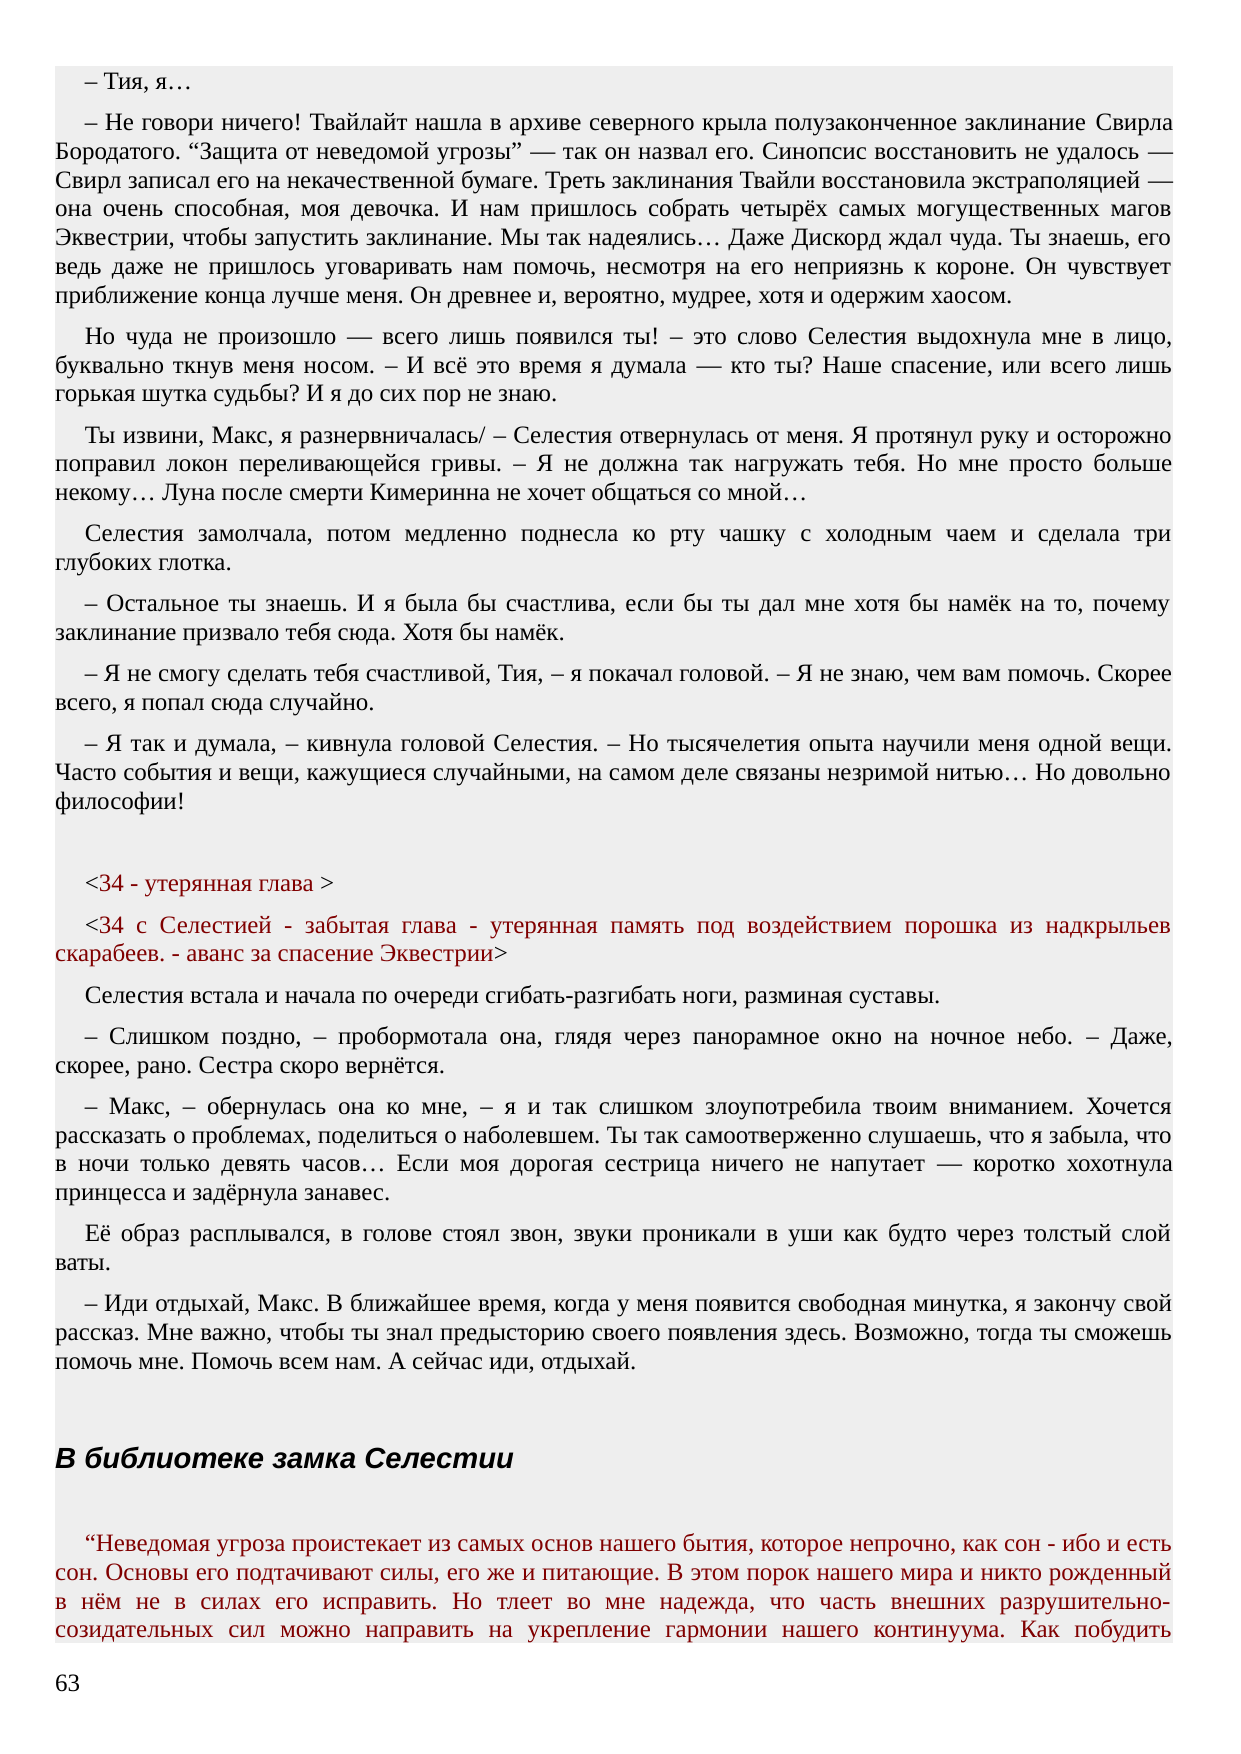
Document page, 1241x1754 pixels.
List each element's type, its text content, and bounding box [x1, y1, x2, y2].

text – Макс, – обернулась она ко мне, – я и так слишком злоупотребила твоим вниманием. Хочется рассказать о проблемах, поделиться о наболевшем. Ты так самоотверженно слушаешь, что я забыла, что в ночи только девять часов… Если моя дорогая сестрица ничего не напутает — коротко хохотнула принцесса и задёрнула занавес. [55, 1091, 1173, 1206]
text Но чуда не произошло — всего лишь появился ты! – это слово Селестия выдохнула мне в лицо, буквально ткнув меня носом. – И всё это время я думала — кто ты? Наше спасение, или всего лишь горькая шутка судьбы? И я до сих пор не знаю. [55, 321, 1173, 407]
text – Не говори ничего! Твайлайт нашла в архиве северного крыла полузаконченное заклинание Cвирла Бородатого. “Защита от неведомой угрозы” — так он назвал его. Синопсис восстановить не удалось — Свирл записал его на некачественной бумаге. Треть заклинания Твайли восстановила экстраполяцией — она очень способная, моя девочка. И нам пришлось собрать четырёх самых могущественных магов Эквестрии, чтобы запустить заклинание. Мы так надеялись… Даже Дискорд ждал чуда. Ты знаешь, его ведь даже не пришлось уговаривать нам помочь, несмотря на его неприязнь к короне. Он чувствует приближение конца лучше меня. Он древнее и, вероятно, мудрее, хотя и одержим хаосом. [55, 107, 1173, 308]
text – Тия, я… [55, 66, 1173, 95]
text – Я не смогу сделать тебя счастливой, Тия, – я покачал головой. – Я не знаю, чем вам помочь. Скорее всего, я попал сюда случайно. [55, 658, 1173, 716]
text – Остальное ты знаешь. И я была бы счастлива, если бы ты дал мне хотя бы намёк на то, почему заклинание призвало тебя сюда. Хотя бы намёк. [55, 588, 1173, 646]
text <34 - утерянная глава > [55, 868, 1173, 897]
text <34 с Селестией - забытая глава - утерянная память под воздействием порошка из надкрыльев скарабеев. - аванс за спасение Эквестрии> [55, 910, 1173, 967]
text “Неведомая угроза проистекает из самых основ нашего бытия, которое непрочно, как сон - ибо и есть сон. Основы его подтачивают силы, его же и питающие. В этом порок нашего мира и никто рожденный в нём не в силах его исправить. Но тлеет во мне надежда, что часть внешних разрушительно-созидательных сил можно направить на укрепление гармонии нашего континуума. Как побудить [55, 1528, 1173, 1643]
text Селестия замолчала, потом медленно поднесла ко рту чашку с холодным чаем и сделала три глубоких глотка. [55, 518, 1173, 576]
text Селестия встала и начала по очереди сгибать-разгибать ноги, разминая суставы. [55, 980, 1173, 1008]
text – Слишком поздно, – пробормотала она, глядя через панорамное окно на ночное небо. – Даже, скорее, рано. Сестра скоро вернётся. [55, 1021, 1173, 1078]
text Её образ расплывался, в голове стоял звон, звуки проникали в уши как будто через толстый слой ваты. [55, 1218, 1173, 1276]
text Ты извини, Макс, я разнервничалась/ – Селестия отвернулась от меня. Я протянул руку и осторожно поправил локон переливающейся гривы. – Я не должна так нагружать тебя. Но мне просто больше некому… Луна после смерти Кимеринна не хочет общаться со мной… [55, 420, 1173, 506]
subtitle В библиотеке замка Селестии [55, 1441, 1173, 1474]
text – Иди отдыхай, Макс. В ближайшее время, когда у меня появится свободная минутка, я закончу свой рассказ. Мне важно, чтобы ты знал предысторию своего появления здесь. Возможно, тогда ты сможешь помочь мне. Помочь всем нам. А сейчас иди, отдыхай. [55, 1288, 1173, 1375]
text – Я так и думала, – кивнула головой Селестия. – Но тысячелетия опыта научили меня одной вещи. Часто события и вещи, кажущиеся случайными, на самом деле связаны незримой нитью… Но довольно философии! [55, 728, 1173, 815]
